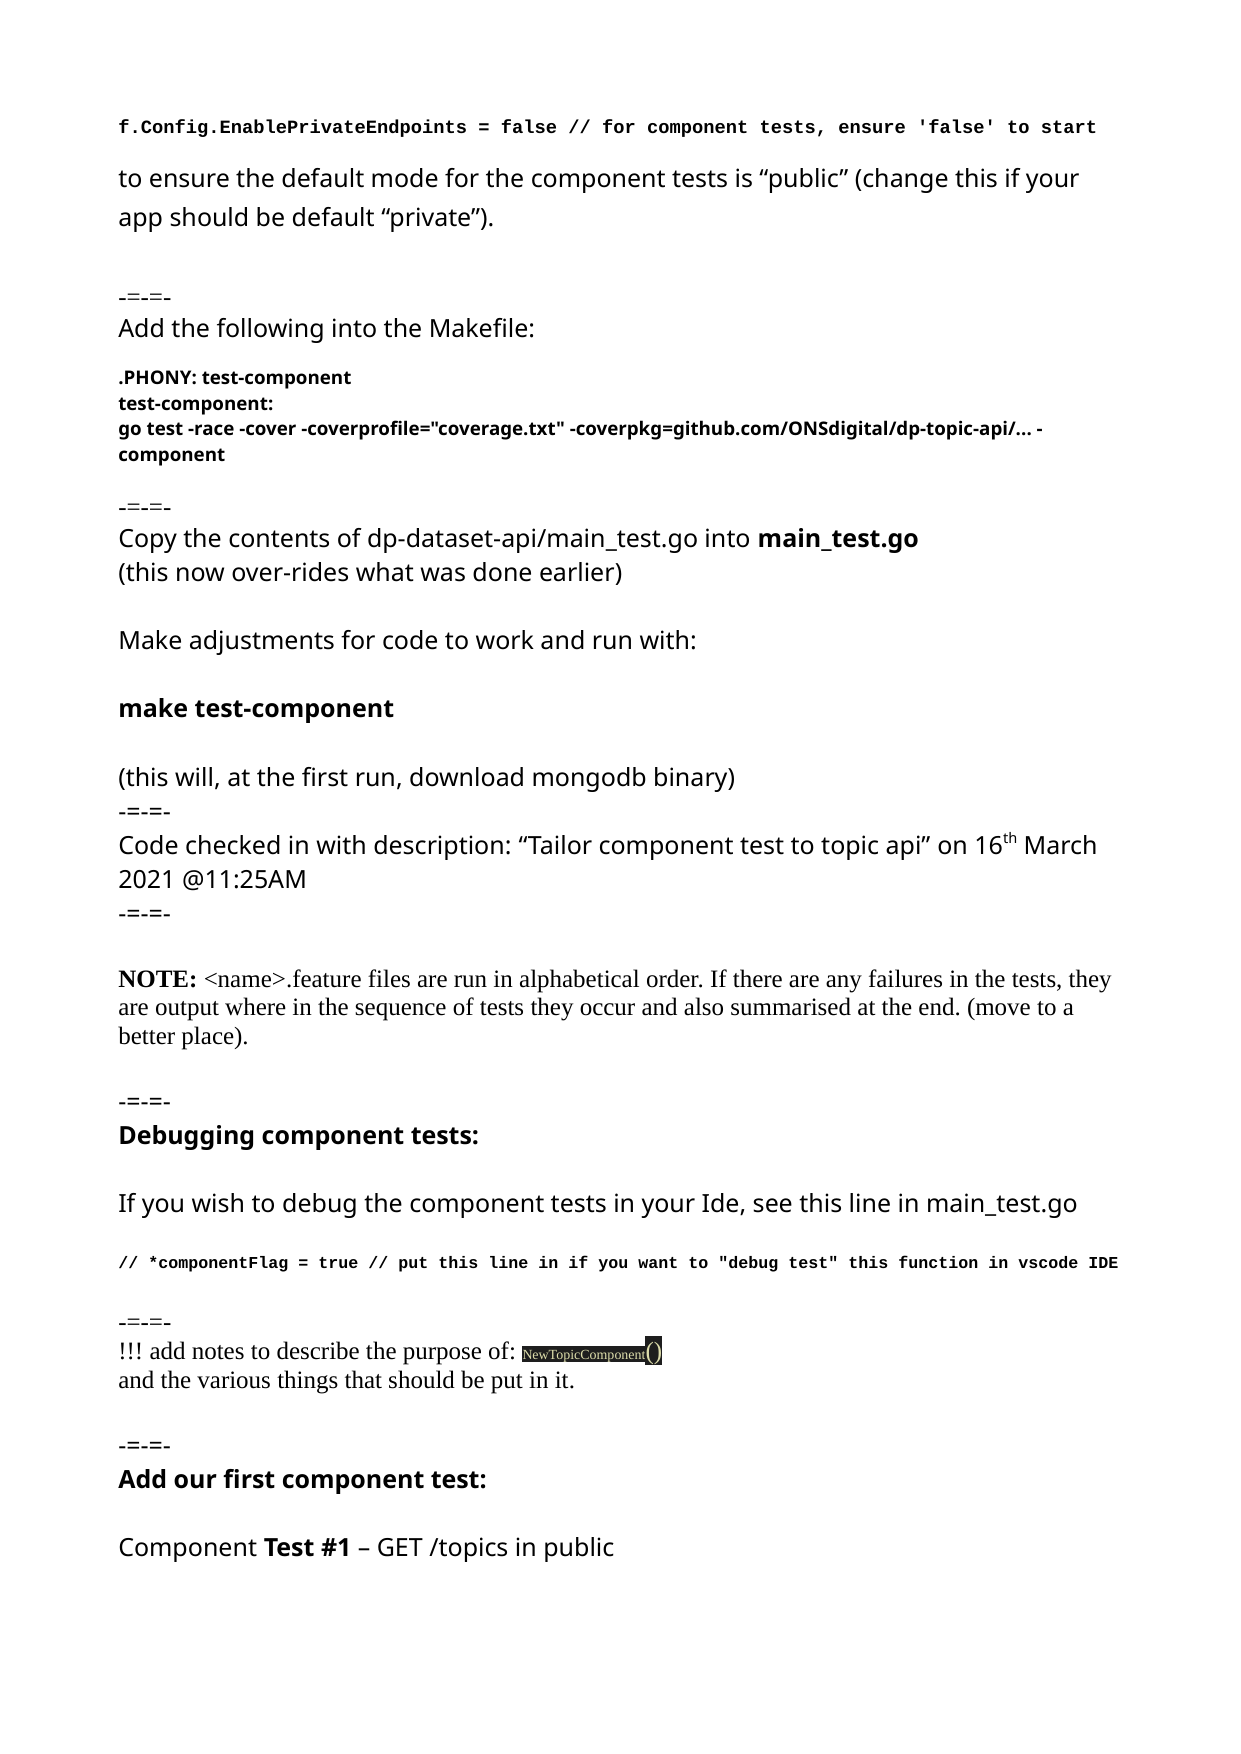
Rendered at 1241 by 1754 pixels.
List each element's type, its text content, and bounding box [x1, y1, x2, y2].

text Add our first component test: [118, 1462, 1122, 1496]
text and the various things that should be put in it. [118, 1365, 1122, 1393]
text !!! add notes to describe the purpose of: NewTopicComponent() [118, 1336, 1122, 1365]
text (this will, at the first run, download mongodb binary) [118, 759, 1122, 793]
text go test -race -cover -coverprofile="coverage.txt" -coverpkg=github.com/ONSdigital/dp-topic-api/... -component [118, 416, 1122, 467]
text .PHONY: test-component [118, 364, 1122, 390]
text Add the following into the Makefile: [118, 311, 1122, 345]
text -=-=- [118, 896, 1122, 929]
text If you wish to debug the component tests in your Ide, see this line in main_test.go [118, 1186, 1122, 1220]
text (this now over-rides what was done earlier) [118, 555, 1122, 589]
text f.Config.EnablePrivateEndpoints = false // for component tests, ensure 'false' to start [118, 118, 1122, 139]
text Component Test #1 – GET /topics in public [118, 1530, 1122, 1564]
text -=-=- [118, 282, 1122, 311]
text -=-=- [118, 1307, 1122, 1336]
text Code checked in with description: “Tailor component test to topic api” on 16th March 2021 @11:25AM [118, 827, 1122, 896]
text -=-=- [118, 1427, 1122, 1462]
text to ensure the default mode for the component tests is “public” (change this if your app should be default “private”). [118, 160, 1122, 233]
text Debugging component tests: [118, 1118, 1122, 1152]
text -=-=- [118, 793, 1122, 827]
text test-component: [118, 390, 1122, 416]
text Make adjustments for code to work and run with: [118, 623, 1122, 657]
text NOTE: <name>.feature files are run in alphabetical order. If there are any failures in the tests, they are output where in the sequence of tests they occur and also summarised at the end. (move to a better place). [118, 964, 1122, 1050]
text make test-component [118, 691, 1122, 725]
text -=-=- [118, 492, 1122, 521]
text Copy the contents of dp-dataset-api/main_test.go into main_test.go [118, 521, 1122, 555]
text // *componentFlag = true // put this line in if you want to "debug test" this function in vscode IDE [118, 1254, 1122, 1273]
text -=-=- [118, 1084, 1122, 1118]
